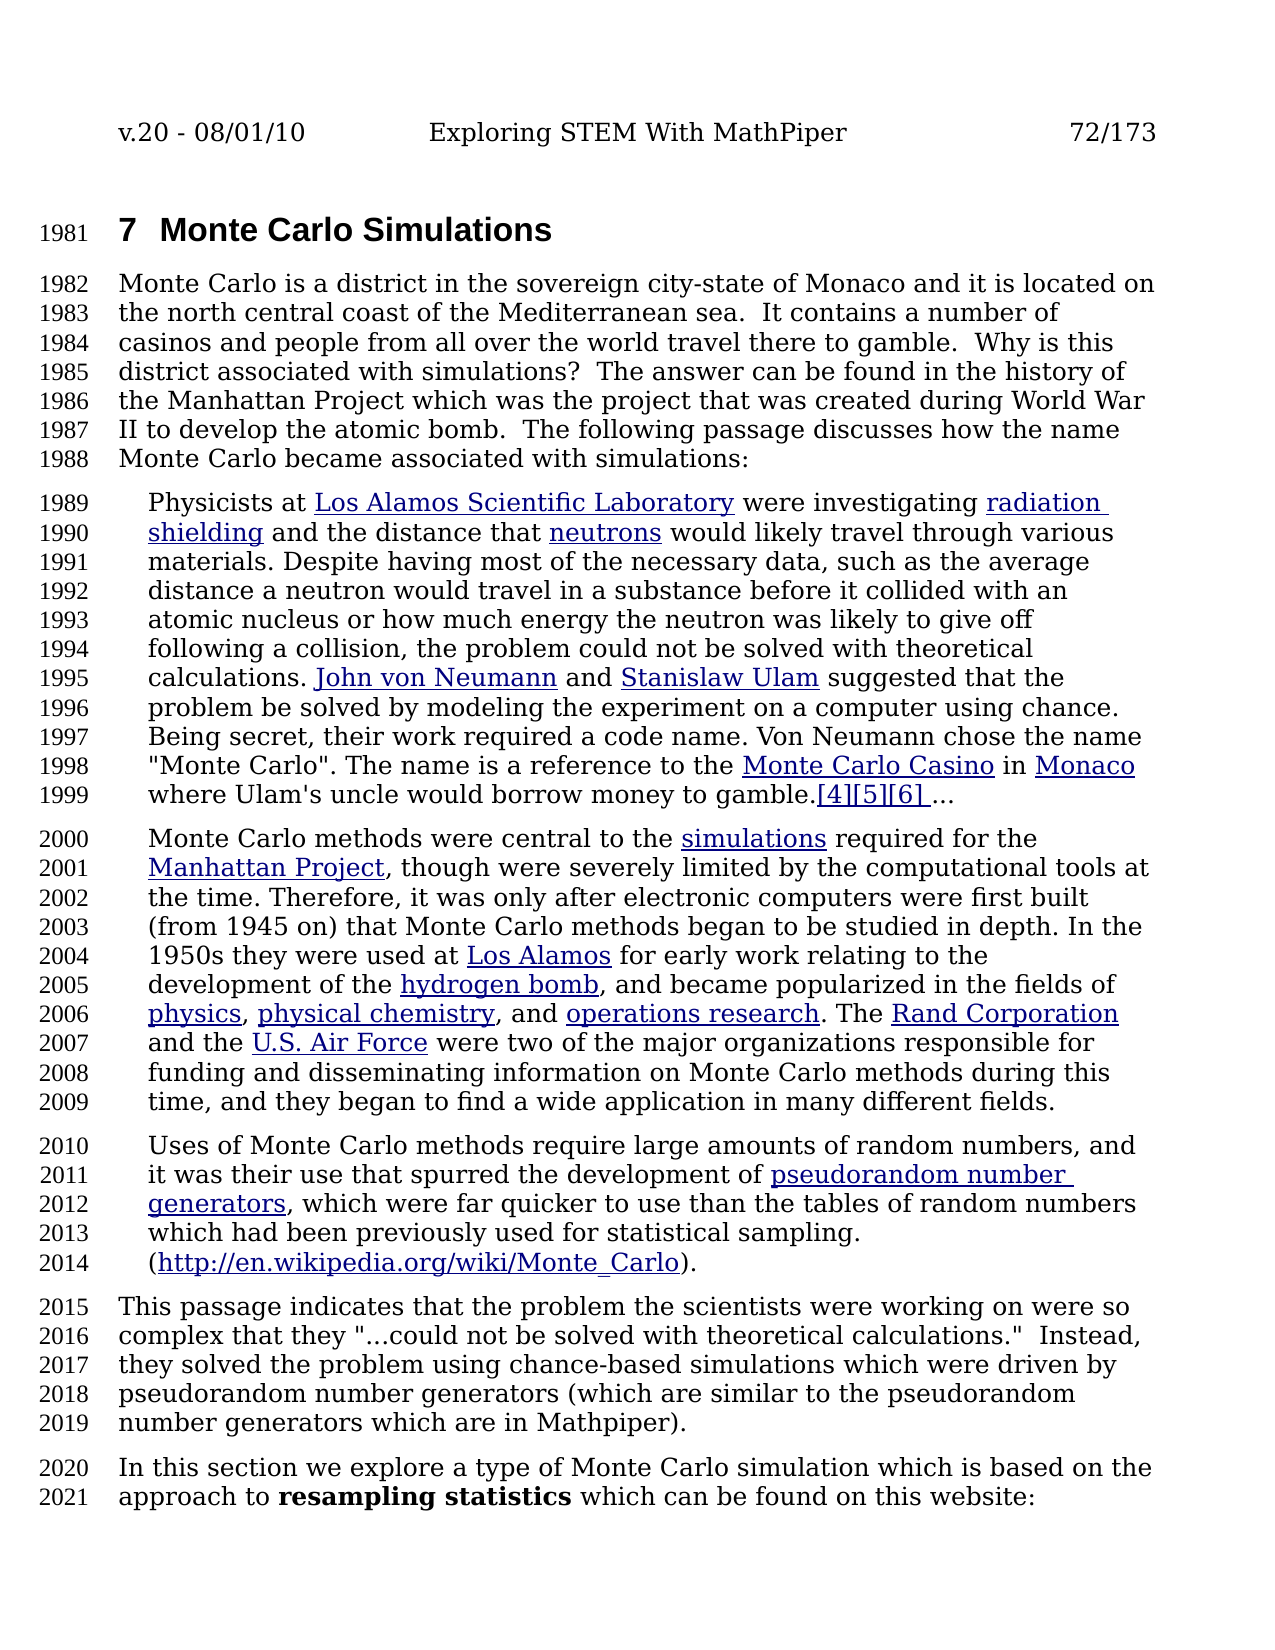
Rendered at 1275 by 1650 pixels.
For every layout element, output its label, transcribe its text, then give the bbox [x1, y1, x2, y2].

text Physicists at Los Alamos Scientific Laboratory were investigating radiation shielding and the distance that neutrons would likely travel through various materials. Despite having most of the necessary data, such as the average distance a neutron would travel in a substance before it collided with an atomic nucleus or how much energy the neutron was likely to give off following a collision, the problem could not be solved with theoretical calculations. John von Neumann and Stanislaw Ulam suggested that the problem be solved by modeling the experiment on a computer using chance. Being secret, their work required a code name. Von Neumann chose the name "Monte Carlo". The name is a reference to the Monte Carlo Casino in Monaco where Ulam's uncle would borrow money to gamble.[4][5][6] ... [148, 488, 1157, 809]
text Uses of Monte Carlo methods require large amounts of random numbers, and it was their use that spurred the development of pseudorandom number generators, which were far quicker to use than the tables of random numbers which had been previously used for statistical sampling. (http://en.wikipedia.org/wiki/Monte_Carlo). [148, 1131, 1157, 1277]
subtitle Monte Carlo Simulations [118, 210, 1157, 248]
text Monte Carlo methods were central to the simulations required for the Manhattan Project, though were severely limited by the computational tools at the time. Therefore, it was only after electronic computers were first built (from 1945 on) that Monte Carlo methods began to be studied in depth. In the 1950s they were used at Los Alamos for early work relating to the development of the hydrogen bomb, and became popularized in the fields of physics, physical chemistry, and operations research. The Rand Corporation and the U.S. Air Force were two of the major organizations responsible for funding and disseminating information on Monte Carlo methods during this time, and they began to find a wide application in many different fields. [148, 824, 1157, 1116]
text Monte Carlo is a district in the sovereign city-state of Monaco and it is located on the north central coast of the Mediterranean sea. It contains a number of casinos and people from all over the world travel there to gamble. Why is this district associated with simulations? The answer can be found in the history of the Manhattan Project which was the project that was created during World War II to develop the atomic bomb. The following passage discusses how the name Monte Carlo became associated with simulations: [118, 269, 1157, 473]
text In this section we explore a type of Monte Carlo simulation which is based on the approach to resampling statistics which can be found on this website: [118, 1453, 1157, 1511]
text This passage indicates that the problem the scientists were working on were so complex that they "...could not be solved with theoretical calculations." Instead, they solved the problem using chance-based simulations which were driven by pseudorandom number generators (which are similar to the pseudorandom number generators which are in Mathpiper). [118, 1292, 1157, 1438]
